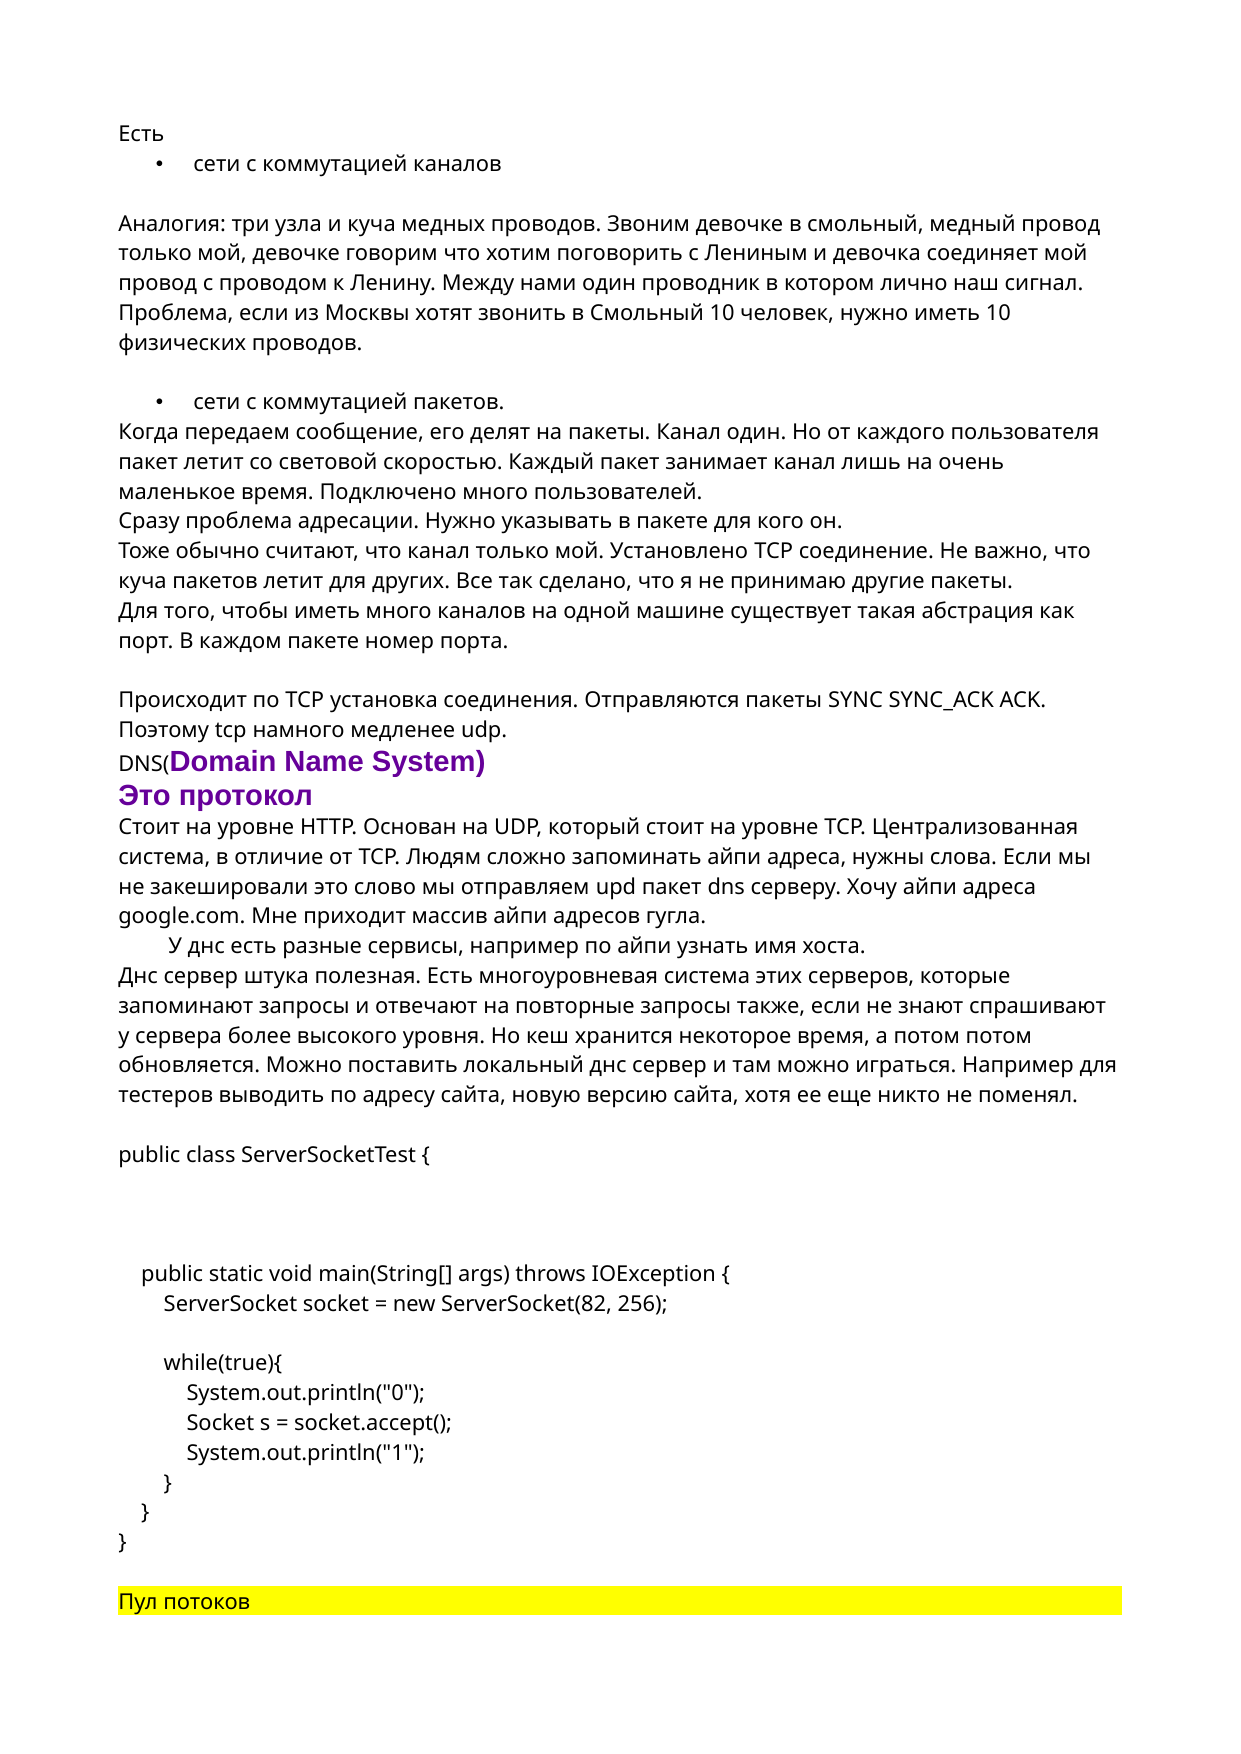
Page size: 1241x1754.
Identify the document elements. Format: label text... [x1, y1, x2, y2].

text } [118, 1466, 1122, 1496]
text System.out.println("1"); [118, 1437, 1122, 1466]
text У днс есть разные сервисы, например по айпи узнать имя хоста. [118, 930, 1122, 960]
text DNS(Domain Name System) [118, 744, 1122, 777]
text while(true){ [118, 1347, 1122, 1377]
list сети с коммутацией каналов [156, 148, 1122, 178]
text Аналогия: три узла и куча медных проводов. Звоним девочке в смольный, медный провод только мой, девочке говорим что хотим поговорить с Лениным и девочка соединяет мой провод с проводом к Ленину. Между нами один проводник в котором лично наш сигнал. [118, 207, 1122, 297]
text public static void main(String[] args) throws IOException { [118, 1258, 1122, 1288]
text ServerSocket socket = new ServerSocket(82, 256); [118, 1288, 1122, 1317]
text Для того, чтобы иметь много каналов на одной машине существует такая абстрация как порт. В каждом пакете номер порта. [118, 595, 1122, 654]
text Когда передаем сообщение, его делят на пакеты. Канал один. Но от каждого пользователя пакет летит со световой скоростью. Каждый пакет занимает канал лишь на очень маленькое время. Подключено много пользователей. [118, 416, 1122, 505]
text Происходит по TCP установка соединения. Отправляются пакеты SYNC SYNC_ACK ACK. Поэтому tcp намного медленее udp. [118, 684, 1122, 744]
text public class ServerSocketTest { [118, 1139, 1122, 1168]
text Есть [118, 118, 1122, 148]
list сети с коммутацией пакетов. [156, 386, 1122, 416]
text Днс сервер штука полезная. Есть многоуровневая система этих серверов, которые запоминают запросы и отвечают на повторные запросы также, если не знают спрашивают у сервера более высокого уровня. Но кеш хранится некоторое время, а потом потом обновляется. Можно поставить локальный днс сервер и там можно играться. Например для тестеров выводить по адресу сайта, новую версию сайта, хотя ее еще никто не поменял. [118, 960, 1122, 1109]
text Это протокол [118, 777, 1122, 811]
text Пул потоков [118, 1586, 1122, 1615]
text System.out.println("0"); [118, 1377, 1122, 1407]
text } [118, 1496, 1122, 1526]
text Стоит на уровне HTTP. Основан на UDP, который стоит на уровне TCP. Централизованная система, в отличие от TCP. Людям сложно запоминать айпи адреса, нужны слова. Если мы не закешировали это слово мы отправляем upd пакет dns серверу. Хочу айпи адреса google.com. Мне приходит массив айпи адресов гугла. [118, 811, 1122, 930]
text Проблема, если из Москвы хотят звонить в Смольный 10 человек, нужно иметь 10 физических проводов. [118, 297, 1122, 356]
text Сразу проблема адресации. Нужно указывать в пакете для кого он. [118, 505, 1122, 535]
text Тоже обычно считают, что канал только мой. Установлено TCP соединение. Не важно, что куча пакетов летит для других. Все так сделано, что я не принимаю другие пакеты. [118, 535, 1122, 595]
text Socket s = socket.accept(); [118, 1407, 1122, 1437]
text } [118, 1526, 1122, 1556]
